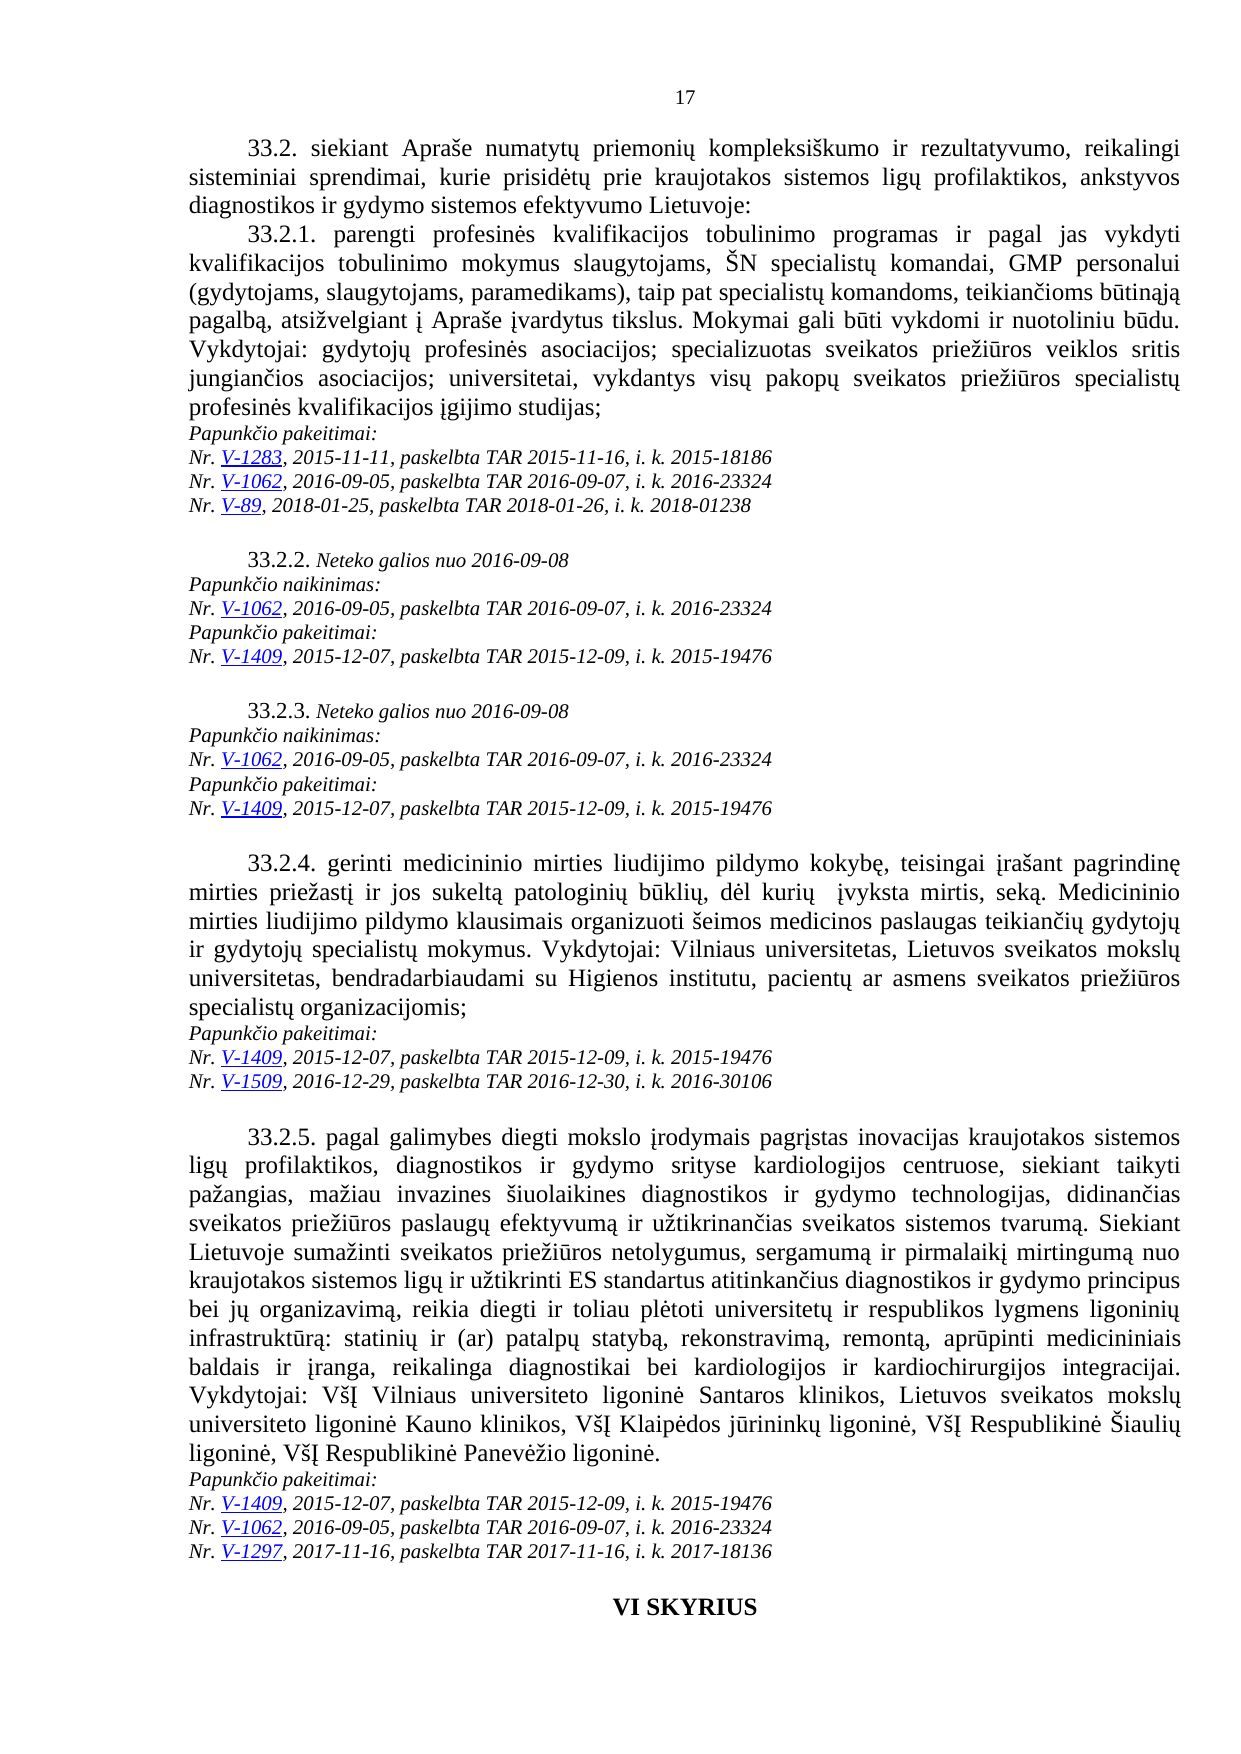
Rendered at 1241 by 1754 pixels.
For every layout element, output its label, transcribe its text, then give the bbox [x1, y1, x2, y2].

text Nr. V-89, 2018-01-25, paskelbta TAR 2018-01-26, i. k. 2018-01238 [188, 493, 1181, 517]
text Papunkčio pakeitimai: [188, 1021, 1181, 1045]
text Nr. V-1283, 2015-11-11, paskelbta TAR 2015-11-16, i. k. 2015-18186 [188, 445, 1181, 469]
text Nr. V-1062, 2016-09-05, paskelbta TAR 2016-09-07, i. k. 2016-23324 [188, 1515, 1181, 1539]
text Nr. V-1409, 2015-12-07, paskelbta TAR 2015-12-09, i. k. 2015-19476 [188, 796, 1181, 819]
text Papunkčio naikinimas: [188, 572, 1181, 596]
text 33.2.2. Neteko galios nuo 2016-09-08 [188, 546, 1181, 572]
text 33.2. siekiant Apraše numatytų priemonių kompleksiškumo ir rezultatyvumo, reikalingi sisteminiai sprendimai, kurie prisidėtų prie kraujotakos sistemos ligų profilaktikos, ankstyvos diagnostikos ir gydymo sistemos efektyvumo Lietuvoje: [188, 133, 1181, 219]
text Nr. V-1297, 2017-11-16, paskelbta TAR 2017-11-16, i. k. 2017-18136 [188, 1539, 1181, 1563]
text 33.2.1. parengti profesinės kvalifikacijos tobulinimo programas ir pagal jas vykdyti kvalifikacijos tobulinimo mokymus slaugytojams, ŠN specialistų komandai, GMP personalui (gydytojams, slaugytojams, paramedikams), taip pat specialistų komandoms, teikiančioms būtinąją pagalbą, atsižvelgiant į Apraše įvardytus tikslus. Mokymai gali būti vykdomi ir nuotoliniu būdu. Vykdytojai: gydytojų profesinės asociacijos; specializuotas sveikatos priežiūros veiklos sritis jungiančios asociacijos; universitetai, vykdantys visų pakopų sveikatos priežiūros specialistų profesinės kvalifikacijos įgijimo studijas; [188, 219, 1181, 421]
text Papunkčio pakeitimai: [188, 421, 1181, 445]
text Nr. V-1509, 2016-12-29, paskelbta TAR 2016-12-30, i. k. 2016-30106 [188, 1069, 1181, 1093]
text 33.2.5. pagal galimybes diegti mokslo įrodymais pagrįstas inovacijas kraujotakos sistemos ligų profilaktikos, diagnostikos ir gydymo srityse kardiologijos centruose, siekiant taikyti pažangias, mažiau invazines šiuolaikines diagnostikos ir gydymo technologijas, didinančias sveikatos priežiūros paslaugų efektyvumą ir užtikrinančias sveikatos sistemos tvarumą. Siekiant Lietuvoje sumažinti sveikatos priežiūros netolygumus, sergamumą ir pirmalaikį mirtingumą nuo kraujotakos sistemos ligų ir užtikrinti ES standartus atitinkančius diagnostikos ir gydymo principus bei jų organizavimą, reikia diegti ir toliau plėtoti universitetų ir respublikos lygmens ligoninių infrastruktūrą: statinių ir (ar) patalpų statybą, rekonstravimą, remontą, aprūpinti medicininiais baldais ir įranga, reikalinga diagnostikai bei kardiologijos ir kardiochirurgijos integracijai. Vykdytojai: VšĮ Vilniaus universiteto ligoninė Santaros klinikos, Lietuvos sveikatos mokslų universiteto ligoninė Kauno klinikos, VšĮ Klaipėdos jūrininkų ligoninė, VšĮ Respublikinė Šiaulių ligoninė, VšĮ Respublikinė Panevėžio ligoninė. [188, 1122, 1181, 1467]
text Nr. V-1062, 2016-09-05, paskelbta TAR 2016-09-07, i. k. 2016-23324 [188, 469, 1181, 493]
text Papunkčio naikinimas: [188, 723, 1181, 747]
text Nr. V-1409, 2015-12-07, paskelbta TAR 2015-12-09, i. k. 2015-19476 [188, 644, 1181, 668]
text Papunkčio pakeitimai: [188, 771, 1181, 796]
text Papunkčio pakeitimai: [188, 620, 1181, 644]
text Nr. V-1409, 2015-12-07, paskelbta TAR 2015-12-09, i. k. 2015-19476 [188, 1491, 1181, 1515]
text VI SKYRIUS [188, 1592, 1181, 1621]
text Nr. V-1409, 2015-12-07, paskelbta TAR 2015-12-09, i. k. 2015-19476 [188, 1045, 1181, 1069]
text Nr. V-1062, 2016-09-05, paskelbta TAR 2016-09-07, i. k. 2016-23324 [188, 596, 1181, 620]
text Papunkčio pakeitimai: [188, 1467, 1181, 1491]
text 33.2.3. Neteko galios nuo 2016-09-08 [188, 697, 1181, 723]
text 33.2.4. gerinti medicininio mirties liudijimo pildymo kokybę, teisingai įrašant pagrindinę mirties priežastį ir jos sukeltą patologinių būklių, dėl kurių įvyksta mirtis, seką. Medicininio mirties liudijimo pildymo klausimais organizuoti šeimos medicinos paslaugas teikiančių gydytojų ir gydytojų specialistų mokymus. Vykdytojai: Vilniaus universitetas, Lietuvos sveikatos mokslų universitetas, bendradarbiaudami su Higienos institutu, pacientų ar asmens sveikatos priežiūros specialistų organizacijomis; [188, 848, 1181, 1021]
text Nr. V-1062, 2016-09-05, paskelbta TAR 2016-09-07, i. k. 2016-23324 [188, 747, 1181, 771]
